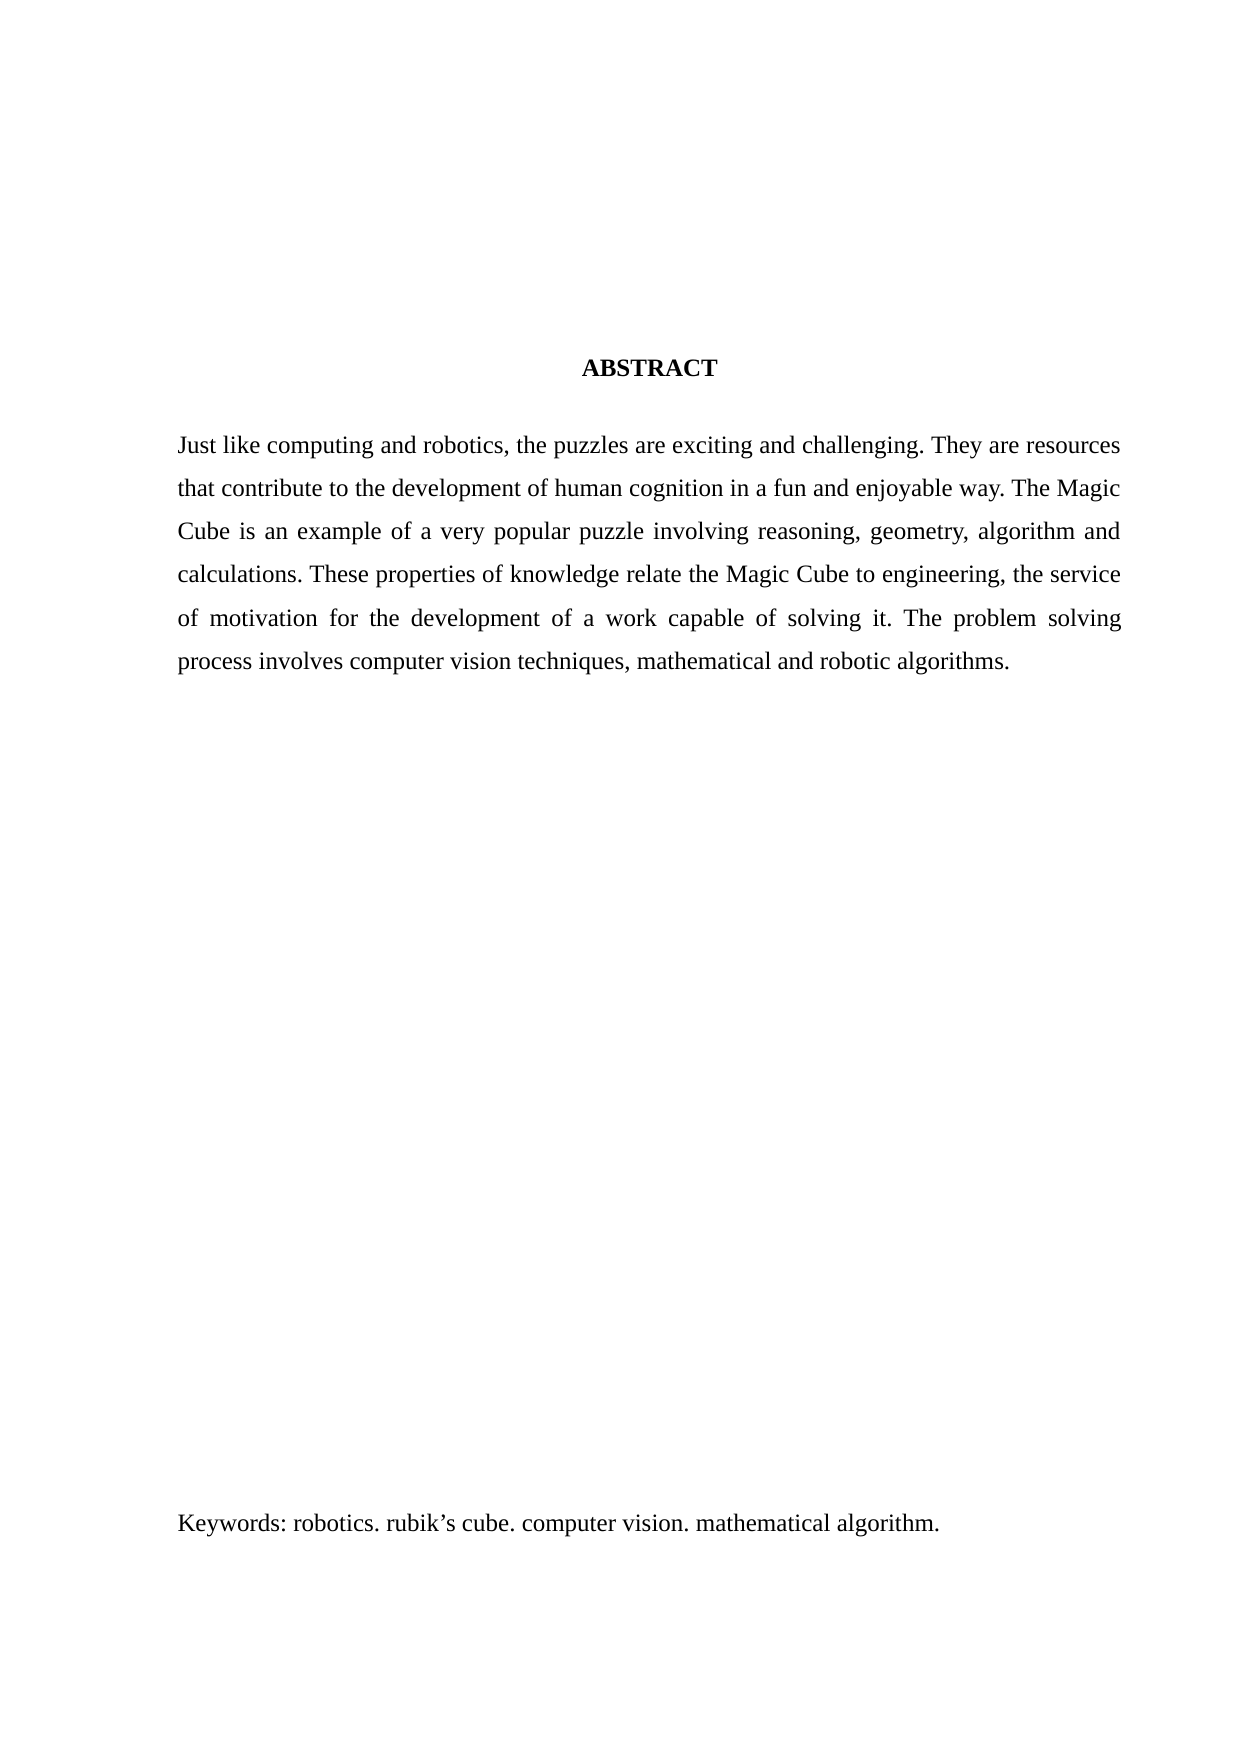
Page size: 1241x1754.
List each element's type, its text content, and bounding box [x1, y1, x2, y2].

text Just like computing and robotics, the puzzles are exciting and challenging. They are resources that contribute to the development of human cognition in a fun and enjoyable way. The Magic Cube is an example of a very popular puzzle involving reasoning, geometry, algorithm and calculations. These properties of knowledge relate the Magic Cube to engineering, the service of motivation for the development of a work capable of solving it. The problem solving process involves computer vision techniques, mathematical and robotic algorithms. [177, 430, 1122, 674]
text ABSTRACT [177, 353, 1122, 382]
text Keywords: robotics. rubik’s cube. computer vision. mathematical algorithm. [177, 1508, 1122, 1537]
